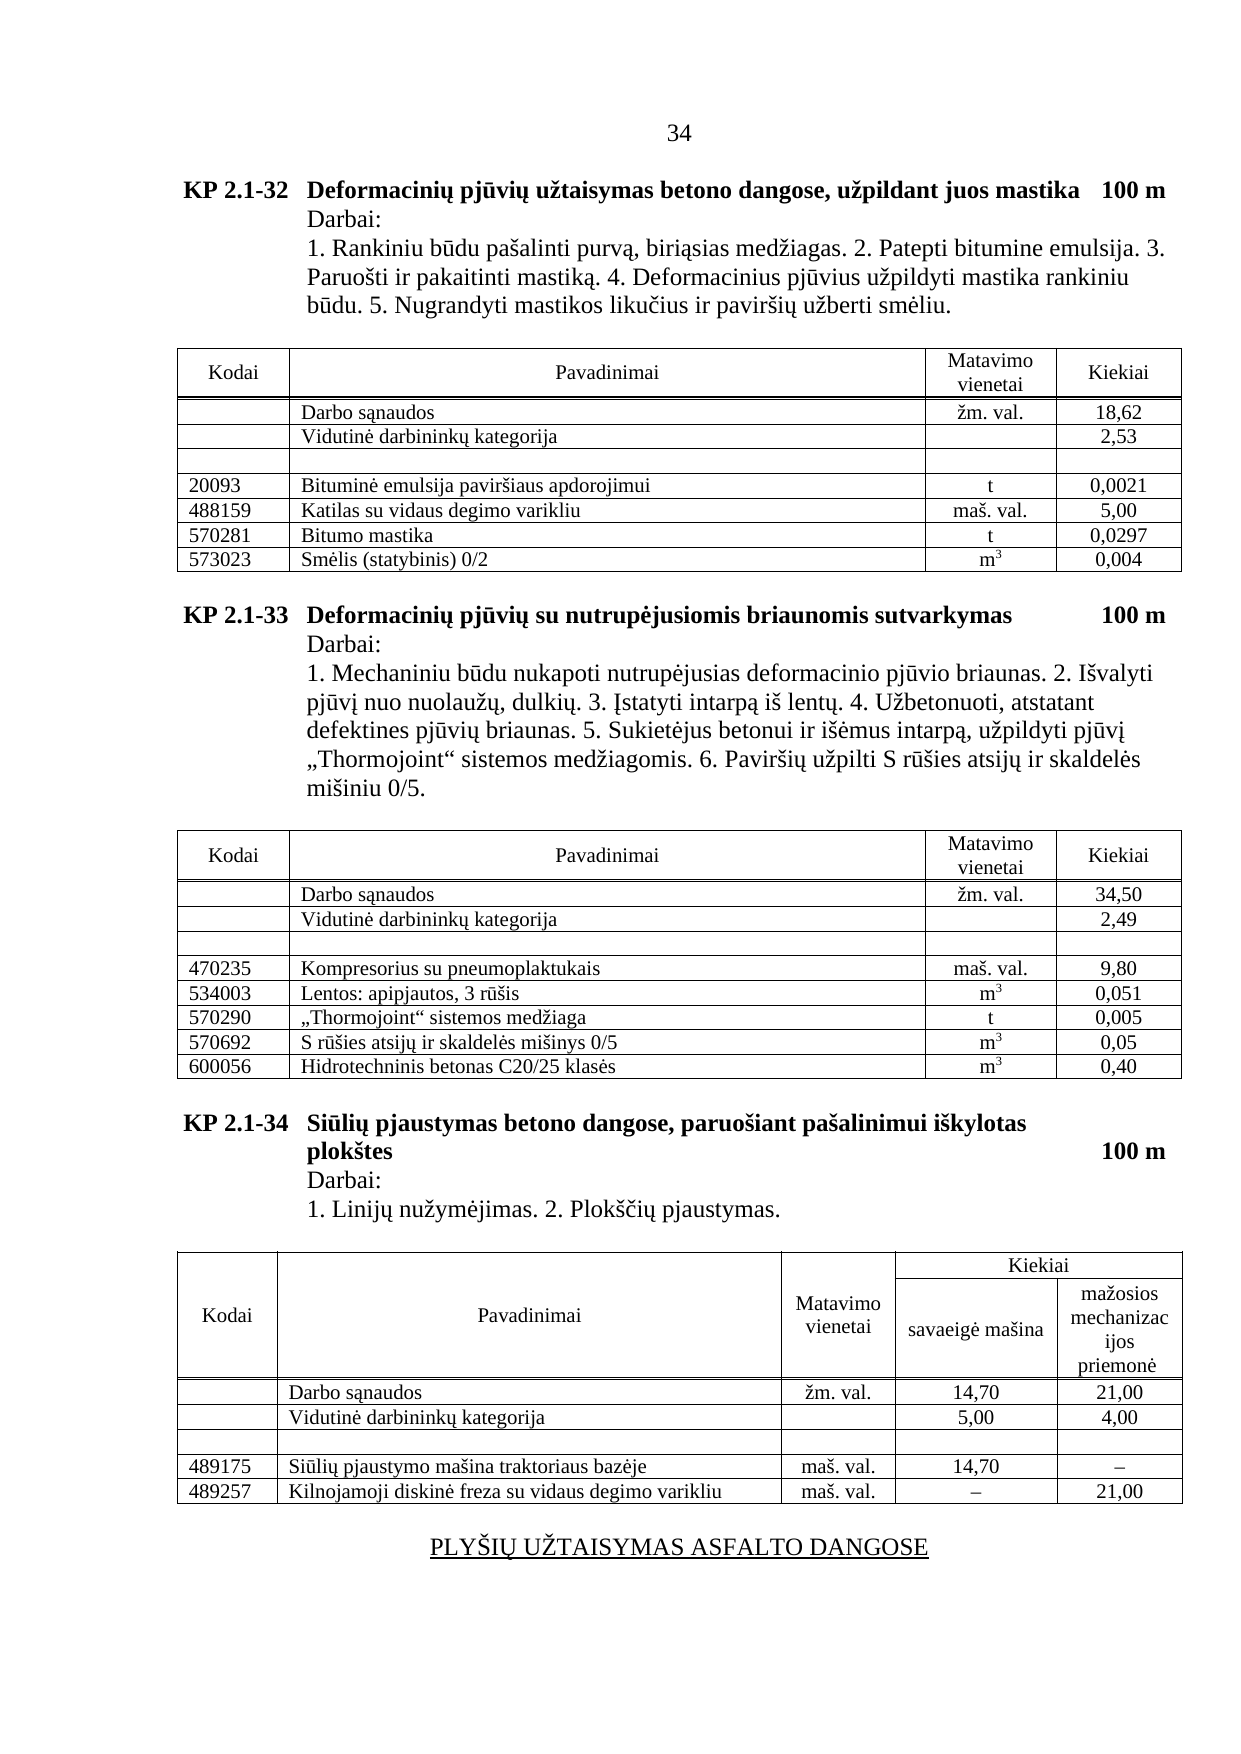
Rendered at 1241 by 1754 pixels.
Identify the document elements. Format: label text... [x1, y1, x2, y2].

table_header Kodai [178, 349, 289, 396]
table_header 100 m [1095, 175, 1181, 204]
table_cell Kilnojamoji diskinė freza su vidaus degimo varikliu [278, 1479, 781, 1503]
table_cell Bitumo mastika [290, 523, 925, 547]
table_cell 0,0021 [1057, 474, 1181, 497]
table_cell 21,00 [1058, 1380, 1182, 1404]
table_header 100 m [1095, 600, 1181, 629]
table_cell – [1058, 1455, 1182, 1478]
table_cell [926, 932, 1056, 955]
table_cell 570281 [178, 523, 289, 547]
table_cell [896, 1430, 1057, 1453]
table_header Pavadinimai [290, 831, 925, 879]
table_header Kiekiai [1057, 831, 1181, 879]
table_cell maš. val. [782, 1455, 895, 1478]
table_cell 4,00 [1058, 1405, 1182, 1429]
table_cell Hidrotechninis betonas C20/25 klasės [290, 1055, 925, 1078]
table_cell Kompresorius su pneumoplaktukais [290, 956, 925, 980]
table_cell 14,70 [896, 1380, 1057, 1404]
table_cell 489257 [178, 1479, 277, 1503]
table_cell [178, 425, 289, 448]
table_cell 2,49 [1057, 907, 1181, 931]
table_cell Vidutinė darbininkų kategorija [290, 425, 925, 448]
table_header Matavimo vienetai [782, 1253, 895, 1377]
table_cell [178, 882, 289, 906]
table_header Matavimo vienetai [926, 349, 1056, 396]
table_cell m3 [926, 981, 1056, 1004]
table_cell [782, 1405, 895, 1429]
table_cell t [926, 474, 1056, 497]
table_cell [278, 1430, 781, 1453]
table_cell Bituminė emulsija paviršiaus apdorojimui [290, 474, 925, 497]
table_cell Vidutinė darbininkų kategorija [290, 907, 925, 931]
table_cell 600056 [178, 1055, 289, 1078]
table_cell m3 [926, 1030, 1056, 1054]
table_cell 9,80 [1057, 956, 1181, 980]
table_cell „Thormojoint“ sistemos medžiaga [290, 1006, 925, 1029]
table_cell Darbai: 1. Linijų nužymėjimas. 2. Plokščių pjaustymas. [301, 1165, 1181, 1223]
table_cell [178, 1405, 277, 1429]
table_cell [178, 449, 289, 473]
table_cell t [926, 1006, 1056, 1029]
table_cell [178, 907, 289, 931]
table_cell [926, 907, 1056, 931]
table_cell [178, 1380, 277, 1404]
table_cell Darbai: 1. Rankiniu būdu pašalinti purvą, biriąsias medžiagas. 2. Patepti bitumine emulsija. 3. Paruošti ir pakaitinti mastiką. 4. Deformacinius pjūvius užpildyti mastika rankiniu būdu. 5. Nugrandyti mastikos likučius ir paviršių užberti smėliu. [301, 204, 1181, 319]
table_cell 5,00 [896, 1405, 1057, 1429]
table_cell žm. val. [926, 400, 1056, 424]
table_header Kiekiai [1057, 349, 1181, 396]
table_cell [782, 1430, 895, 1453]
table_cell Darbo sąnaudos [290, 400, 925, 424]
table_cell Darbo sąnaudos [290, 882, 925, 906]
table_cell 570290 [178, 1006, 289, 1029]
table_cell 488159 [178, 499, 289, 522]
table_header 100 m [1095, 1108, 1181, 1165]
table_cell [926, 425, 1056, 448]
text PLYŠIŲ UŽTAISYMAS ASFALTO DANGOSE [177, 1532, 1181, 1561]
table_cell maš. val. [782, 1479, 895, 1503]
table_header KP 2.1-33 [177, 600, 301, 629]
table_cell 573023 [178, 548, 289, 571]
table_cell [178, 400, 289, 424]
table_cell – [896, 1479, 1057, 1503]
table_cell 21,00 [1058, 1479, 1182, 1503]
table_header Kodai [178, 1253, 277, 1377]
table_cell 0,0297 [1057, 523, 1181, 547]
table_cell [926, 449, 1056, 473]
table_cell m3 [926, 548, 1056, 571]
table_cell 0,051 [1057, 981, 1181, 1004]
table_cell savaeigė mašina [896, 1279, 1057, 1377]
table_cell žm. val. [926, 882, 1056, 906]
table_header Deformacinių pjūvių su nutrupėjusiomis briaunomis sutvarkymas [301, 600, 1095, 629]
table_cell 0,005 [1057, 1006, 1181, 1029]
table_cell mažosios mechanizacijos priemonė [1058, 1279, 1182, 1377]
table_cell 20093 [178, 474, 289, 497]
table_cell [1057, 449, 1181, 473]
table_cell Lentos: apipjautos, 3 rūšis [290, 981, 925, 1004]
table_cell maš. val. [926, 499, 1056, 522]
table_header KP 2.1-34 [177, 1108, 301, 1165]
table_cell 18,62 [1057, 400, 1181, 424]
table_header Deformacinių pjūvių užtaisymas betono dangose, užpildant juos mastika [301, 175, 1095, 204]
table_cell žm. val. [782, 1380, 895, 1404]
table_cell 5,00 [1057, 499, 1181, 522]
table_cell [177, 629, 301, 802]
table_cell [178, 1430, 277, 1453]
table_header KP 2.1-32 [177, 175, 301, 204]
table_cell 2,53 [1057, 425, 1181, 448]
table_cell [1058, 1430, 1182, 1453]
table_cell [178, 932, 289, 955]
table_header Pavadinimai [290, 349, 925, 396]
table_cell 0,40 [1057, 1055, 1181, 1078]
table_cell m3 [926, 1055, 1056, 1078]
table_cell 470235 [178, 956, 289, 980]
table_header Kodai [178, 831, 289, 879]
table_header Matavimo vienetai [926, 831, 1056, 879]
table_cell Darbai: 1. Mechaniniu būdu nukapoti nutrupėjusias deformacinio pjūvio briaunas. 2. Išvalyti pjūvį nuo nuolaužų, dulkių. 3. Įstatyti intarpą iš lentų. 4. Užbetonuoti, atstatant defektines pjūvių briaunas. 5. Sukietėjus betonui ir išėmus intarpą, užpildyti pjūvį „Thormojoint“ sistemos medžiagomis. 6. Paviršių užpilti S rūšies atsijų ir skaldelės mišiniu 0/5. [301, 629, 1181, 802]
table_cell Darbo sąnaudos [278, 1380, 781, 1404]
table_cell 534003 [178, 981, 289, 1004]
table_cell [290, 449, 925, 473]
table_header Pavadinimai [278, 1253, 781, 1377]
table_header Kiekiai [896, 1253, 1182, 1278]
table_cell Smėlis (statybinis) 0/2 [290, 548, 925, 571]
table_cell Katilas su vidaus degimo varikliu [290, 499, 925, 522]
table_cell [1057, 932, 1181, 955]
table_cell [177, 1165, 301, 1223]
table_cell 0,05 [1057, 1030, 1181, 1054]
table_cell maš. val. [926, 956, 1056, 980]
table_cell Siūlių pjaustymo mašina traktoriaus bazėje [278, 1455, 781, 1478]
table_cell 14,70 [896, 1455, 1057, 1478]
table_cell 34,50 [1057, 882, 1181, 906]
table_cell t [926, 523, 1056, 547]
table_cell 489175 [178, 1455, 277, 1478]
table_cell Vidutinė darbininkų kategorija [278, 1405, 781, 1429]
table_cell [290, 932, 925, 955]
table_cell 570692 [178, 1030, 289, 1054]
table_cell [177, 204, 301, 319]
table_header Siūlių pjaustymas betono dangose, paruošiant pašalinimui iškylotas plokštes [301, 1108, 1095, 1165]
table_cell 0,004 [1057, 548, 1181, 571]
table_cell S rūšies atsijų ir skaldelės mišinys 0/5 [290, 1030, 925, 1054]
